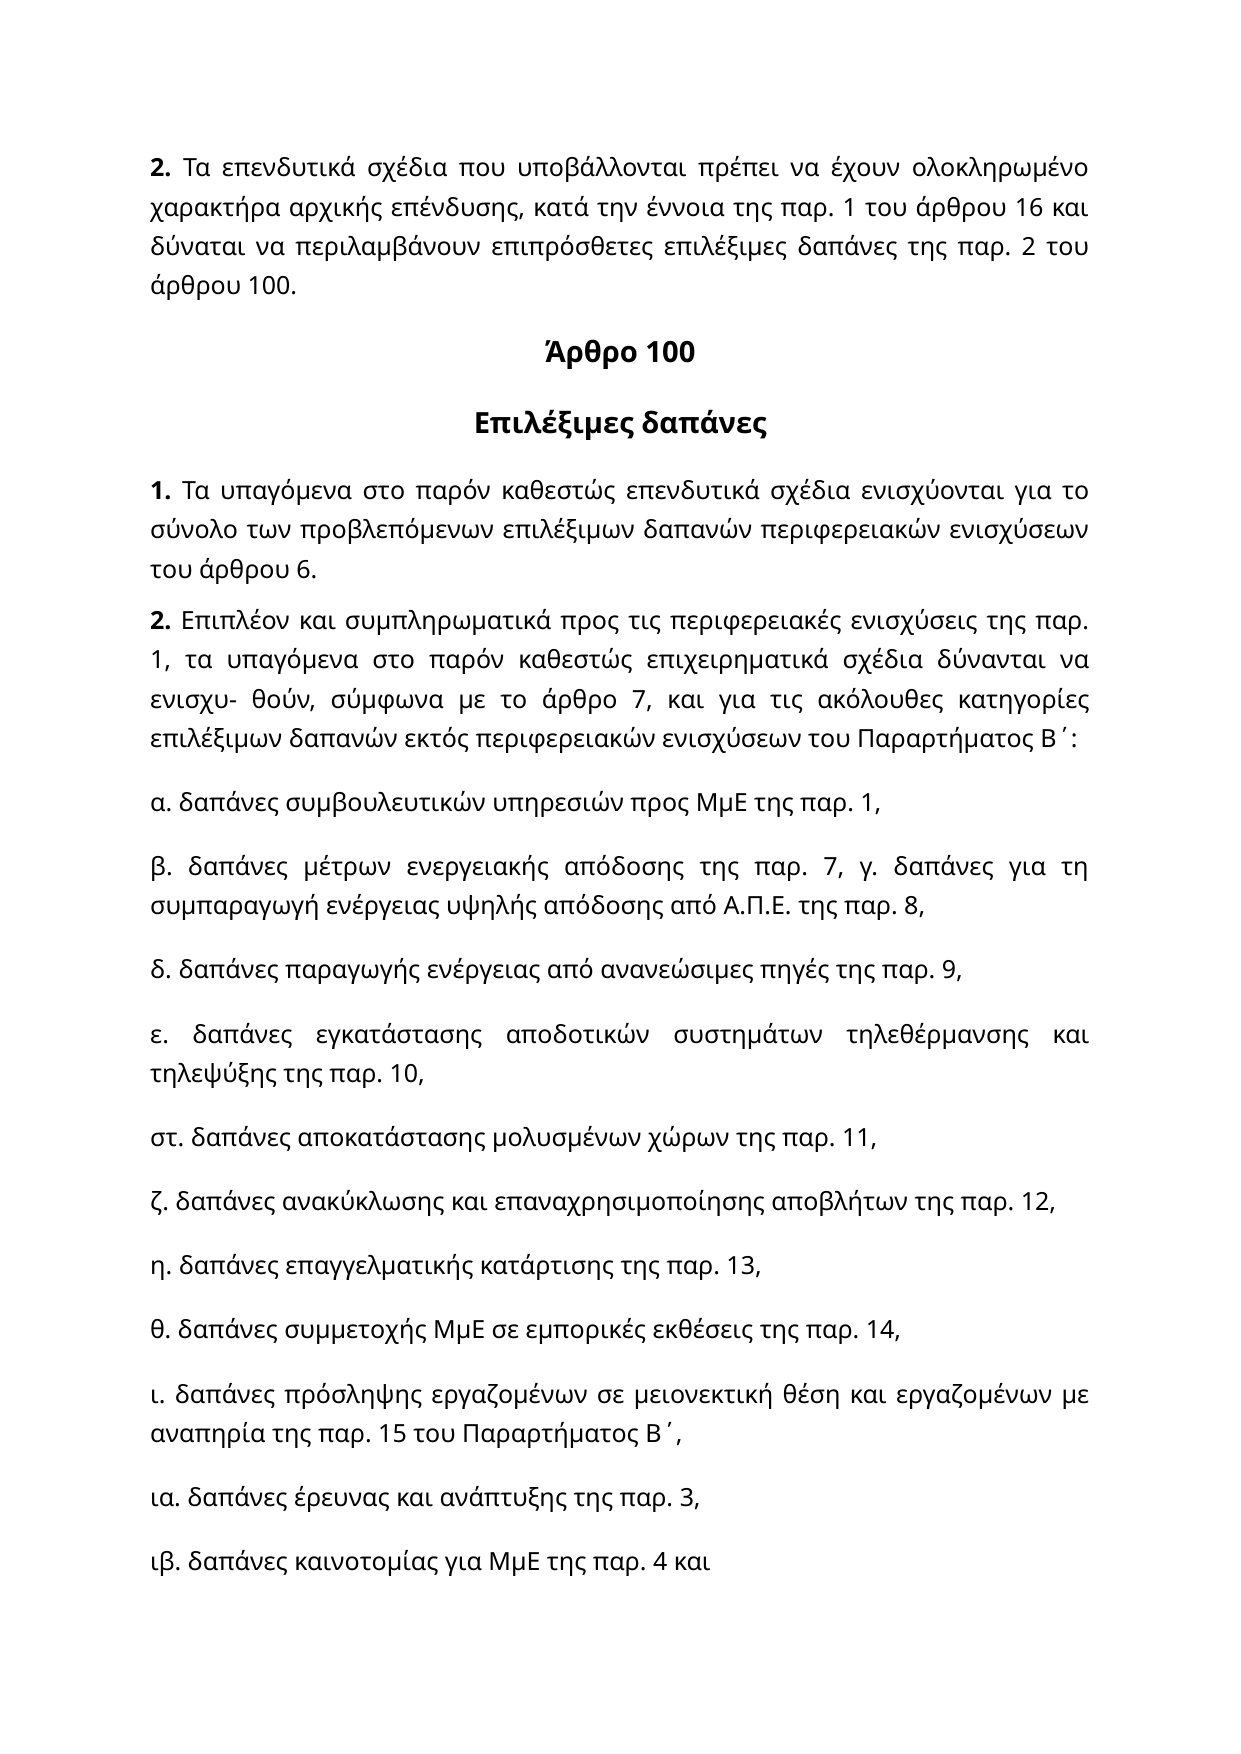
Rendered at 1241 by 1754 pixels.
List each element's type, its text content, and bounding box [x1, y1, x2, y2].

text 2. Τα επενδυτικά σχέδια που υποβάλλονται πρέπει να έχουν ολοκληρωμένο χαρακτήρα αρχικής επένδυσης, κατά την έννοια της παρ. 1 του άρθρου 16 και δύναται να περιλαμβάνουν επιπρόσθετες επιλέξιμες δαπάνες της παρ. 2 του άρθρου 100. [150, 150, 1090, 302]
text θ. δαπάνες συμμετοχής ΜμΕ σε εμπορικές εκθέσεις της παρ. 14, [150, 1312, 1090, 1346]
subtitle Επιλέξιμες δαπάνες [150, 402, 1090, 442]
text ζ. δαπάνες ανακύκλωσης και επαναχρησιμοποίησης αποβλήτων της παρ. 12, [150, 1184, 1090, 1218]
subtitle Άρθρο 100 [150, 332, 1090, 371]
text 1. Τα υπαγόμενα στο παρόν καθεστώς επενδυτικά σχέδια ενισχύονται για το σύνολο των προβλεπόμενων επιλέξιμων δαπανών περιφερειακών ενισχύσεων του άρθρου 6. [150, 473, 1090, 585]
text 2. Επιπλέον και συμπληρωματικά προς τις περιφερειακές ενισχύσεις της παρ. 1, τα υπαγόμενα στο παρόν καθεστώς επιχειρηματικά σχέδια δύνανται να ενισχυ- θούν, σύμφωνα με το άρθρο 7, και για τις ακόλουθες κατηγορίες επιλέξιμων δαπανών εκτός περιφερειακών ενισχύσεων του Παραρτήματος Β΄: [150, 603, 1090, 754]
text στ. δαπάνες αποκατάστασης μολυσμένων χώρων της παρ. 11, [150, 1119, 1090, 1154]
text β. δαπάνες μέτρων ενεργειακής απόδοσης της παρ. 7, γ. δαπάνες για τη συμπαραγωγή ενέργειας υψηλής απόδοσης από Α.Π.Ε. της παρ. 8, [150, 849, 1090, 922]
text α. δαπάνες συμβουλευτικών υπηρεσιών προς ΜμΕ της παρ. 1, [150, 784, 1090, 819]
text ι. δαπάνες πρόσληψης εργαζομένων σε μειονεκτική θέση και εργαζομένων με αναπηρία της παρ. 15 του Παραρτήματος Β΄, [150, 1376, 1090, 1449]
text ια. δαπάνες έρευνας και ανάπτυξης της παρ. 3, [150, 1479, 1090, 1514]
text ε. δαπάνες εγκατάστασης αποδοτικών συστημάτων τηλεθέρμανσης και τηλεψύξης της παρ. 10, [150, 1016, 1090, 1089]
text δ. δαπάνες παραγωγής ενέργειας από ανανεώσιμες πηγές της παρ. 9, [150, 952, 1090, 986]
text ιβ. δαπάνες καινοτομίας για ΜμΕ της παρ. 4 και [150, 1544, 1090, 1578]
text η. δαπάνες επαγγελματικής κατάρτισης της παρ. 13, [150, 1248, 1090, 1282]
